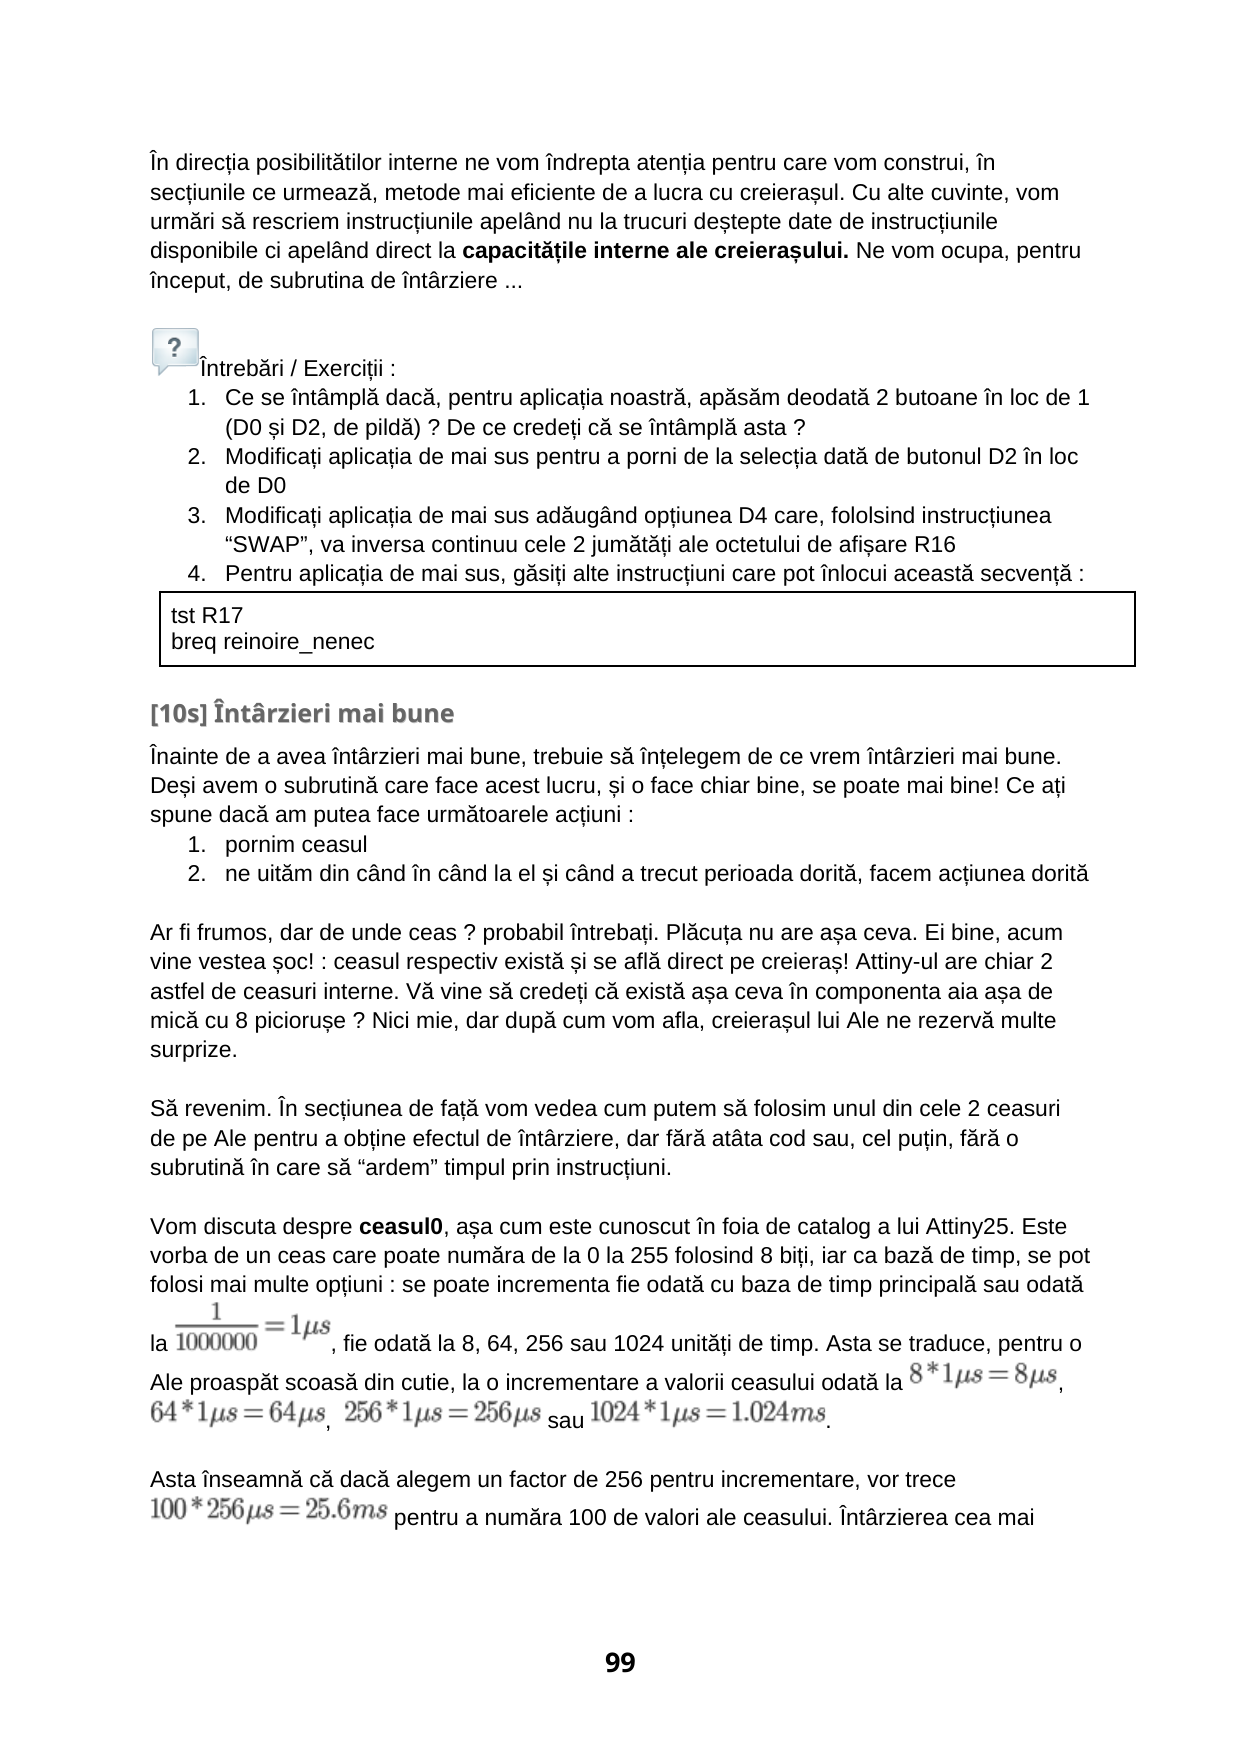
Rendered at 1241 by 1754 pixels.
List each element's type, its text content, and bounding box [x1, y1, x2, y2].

table_header tst R17 breq reinoire_nenec [161, 593, 1134, 665]
list Ce se întâmplă dacă, pentru aplicația noastră, apăsăm deodată 2 butoane în loc de 1 (D0 și D2, de pildă) ? De ce credeți că se întâmplă asta ? [187, 385, 1090, 440]
picture [174, 1301, 331, 1352]
list pornim ceasul [187, 832, 1090, 857]
text Asta înseamnă că dacă alegem un factor de 256 pentru incrementare, vor trece pentru a număra 100 de valori ale ceasului. Întârzierea cea mai [150, 1466, 1090, 1530]
text Ar fi frumos, dar de unde ceas ? probabil întrebați. Plăcuța nu are așa ceva. Ei bine, acum vine vestea șoc! : ceasul respectiv există și se află direct pe creieraș! Attiny-ul are chiar 2 astfel de ceasuri interne. Vă vine să credeți că există așa ceva în componenta aia așa de mică cu 8 piciorușe ? Nici mie, dar după cum vom afla, creierașul lui Ale ne rezervă multe surprize. [150, 920, 1090, 1063]
list Modificați aplicația de mai sus adăugând opțiunea D4 care, fololsind instrucțiunea “SWAP”, va inversa continuu cele 2 jumătăți ale octetului de afișare R16 [187, 502, 1090, 557]
text Înainte de a avea întârzieri mai bune, trebuie să înțelegem de ce vrem întârzieri mai bune. Deși avem o subrutină care face acest lucru, și o face chiar bine, se poate mai bine! Ce ați spune dacă am putea face următoarele acțiuni : [150, 743, 1090, 828]
picture [590, 1398, 826, 1429]
text În direcția posibilitătilor interne ne vom îndrepta atenția pentru care vom construi, în secțiunile ce urmează, metode mai eficiente de a lucra cu creierașul. Cu alte cuvinte, vom urmări să rescriem instrucțiunile apelând nu la trucuri deștepte date de instrucțiunile disponibile ci apelând direct la capacitățile interne ale creierașului. Ne vom ocupa, pentru început, de subrutina de întârziere ... [150, 150, 1090, 293]
text Să revenim. În secțiunea de față vom vedea cum putem să folosim unul din cele 2 ceasuri de pe Ale pentru a obține efectul de întârziere, dar fără atâta cod sau, cel puțin, fără o subrutină în care să “ardem” timpul prin instrucțiuni. [150, 1096, 1090, 1180]
list ne uităm din când în când la el și când a trecut perioada dorită, facem acțiunea dorită [187, 861, 1090, 887]
picture [150, 1495, 388, 1526]
picture [344, 1398, 542, 1429]
picture [909, 1360, 1058, 1390]
text Întrebări / Exerciții : [150, 352, 1090, 381]
picture [150, 1398, 325, 1429]
subtitle [10s] Întârzieri mai bune [150, 696, 1090, 730]
list Pentru aplicația de mai sus, găsiți alte instrucțiuni care pot înlocui această secvență : [187, 561, 1090, 587]
picture [150, 326, 200, 377]
text Vom discuta despre ceasul0, așa cum este cunoscut în foia de catalog a lui Attiny25. Este vorba de un ceas care poate număra de la 0 la 255 folosind 8 biți, iar ca bază de timp, se pot folosi mai multe opțiuni : se poate incrementa fie odată cu baza de timp principală sau odată la , fie odată la 8, 64, 256 sau 1024 unități de timp. Asta se traduce, pentru o Ale proaspăt scoasă din cutie, la o incrementare a valorii ceasului odată la , , sau . [150, 1213, 1090, 1433]
list Modificați aplicația de mai sus pentru a porni de la selecția dată de butonul D2 în loc de D0 [187, 444, 1090, 499]
